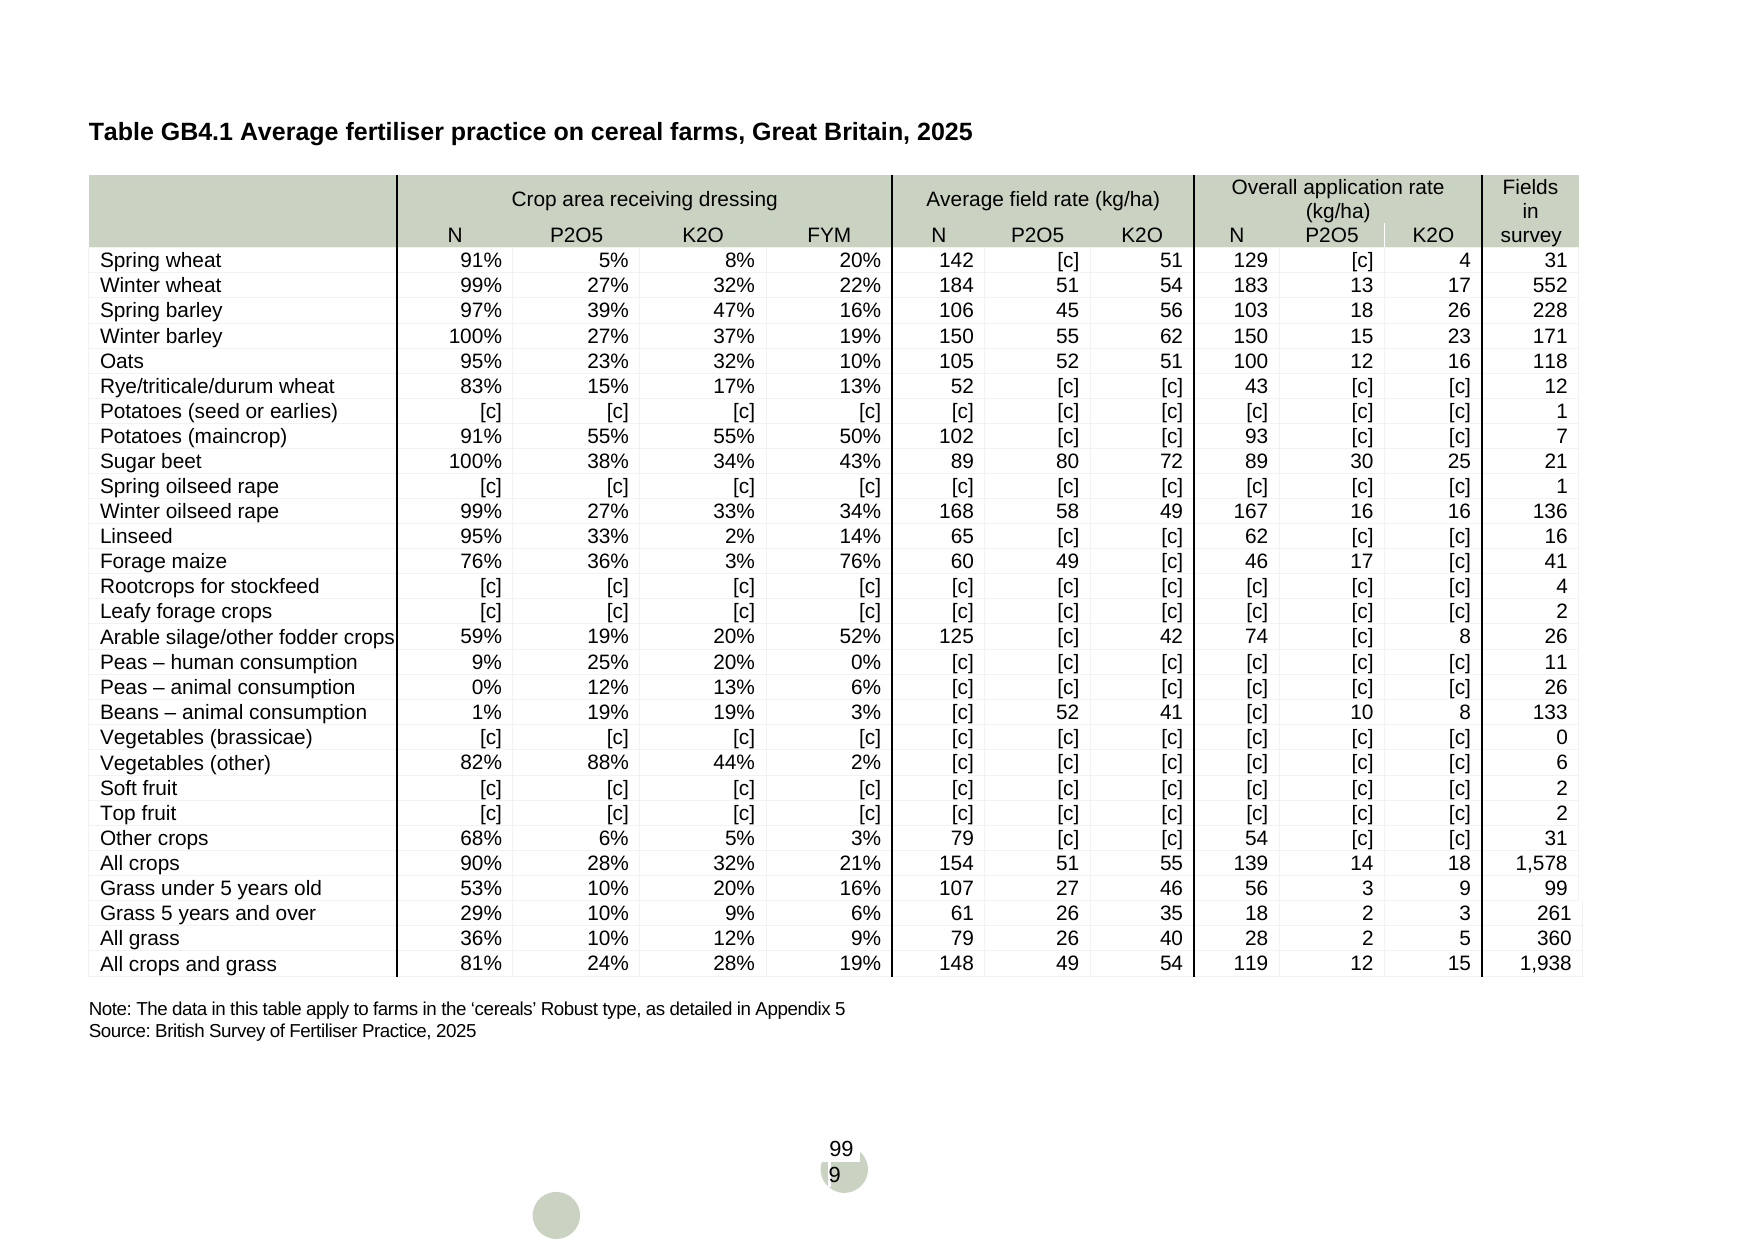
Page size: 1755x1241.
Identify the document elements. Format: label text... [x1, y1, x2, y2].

table_cell Winter barley [89, 324, 396, 347]
table_cell [c] [513, 801, 639, 825]
table_cell 0% [398, 675, 512, 699]
table_cell Vegetables (brassicae) [89, 725, 396, 749]
table_cell Rye/triticale/durum wheat [89, 374, 396, 397]
table_cell 16% [767, 298, 891, 322]
table_cell [1579, 473, 1583, 498]
table_cell 21% [767, 851, 891, 875]
table_cell [c] [985, 776, 1090, 800]
table_cell [c] [1280, 826, 1384, 850]
table_cell 6% [767, 901, 891, 925]
table_cell [c] [1195, 776, 1279, 800]
table_cell [c] [1385, 424, 1481, 447]
table_cell 16 [1385, 349, 1481, 372]
table_cell 184 [893, 273, 984, 297]
table_cell [1579, 448, 1583, 473]
table_cell 52 [985, 700, 1090, 724]
table_cell 81% [398, 951, 512, 976]
table_cell 45 [985, 298, 1090, 322]
table_cell Spring wheat [89, 248, 396, 272]
table_cell [c] [985, 374, 1090, 397]
table_cell [c] [985, 725, 1090, 749]
table_cell 106 [893, 298, 984, 322]
table_header [89, 175, 396, 223]
table_cell 27% [513, 273, 639, 297]
table_cell 20% [767, 248, 891, 272]
table_cell [1583, 498, 1587, 523]
table_cell [c] [985, 675, 1090, 699]
table_cell 51 [985, 273, 1090, 297]
table_cell survey [1483, 223, 1579, 247]
table_cell 26 [1385, 298, 1481, 322]
table_cell 34% [640, 449, 766, 473]
table_cell 10% [513, 926, 639, 950]
table_header Average field rate (kg/ha) [893, 175, 1193, 223]
table_cell [1579, 523, 1583, 548]
table_cell 26 [1483, 675, 1578, 699]
table_cell [c] [985, 424, 1090, 447]
table_cell [1583, 674, 1587, 699]
table_cell [1583, 523, 1587, 548]
table_cell Linseed [89, 524, 396, 548]
table_cell 100% [398, 324, 512, 347]
table_cell 83% [398, 374, 512, 397]
table_cell 99% [398, 273, 512, 297]
table_cell N [893, 223, 985, 247]
table_cell 20% [640, 650, 766, 674]
table_cell 38% [513, 449, 639, 473]
table_cell 2% [767, 750, 891, 775]
table_cell [c] [1280, 675, 1384, 699]
table_cell [c] [1385, 725, 1481, 749]
table_cell [c] [1195, 574, 1279, 598]
table_cell 17% [640, 374, 766, 397]
table_cell 19% [640, 700, 766, 724]
table_cell Grass 5 years and over [89, 901, 396, 925]
table_cell [1583, 297, 1587, 322]
table_cell [1579, 297, 1583, 322]
table_cell 76% [398, 549, 512, 573]
table_cell 91% [398, 248, 512, 272]
table_cell 12 [1280, 951, 1384, 976]
table_cell 16% [767, 876, 891, 900]
table_cell [89, 223, 396, 247]
table_cell 103 [1195, 298, 1279, 322]
table_cell Winter wheat [89, 273, 396, 297]
table_cell 9 [1385, 876, 1481, 900]
table_cell 11 [1483, 650, 1578, 674]
table_cell 154 [893, 851, 984, 875]
table_cell 60 [893, 549, 984, 573]
table_cell [c] [1091, 524, 1193, 548]
table_cell [c] [1280, 399, 1384, 422]
table_cell [c] [1385, 650, 1481, 674]
text Note: The data in this table apply to farms in the ‘cereals’ Robust type, as detailed in Appendix 5 [88, 998, 1559, 1020]
table_cell 50% [767, 424, 891, 447]
table_cell 40 [1091, 926, 1193, 950]
table_cell 5% [513, 248, 639, 272]
table_cell [c] [1195, 650, 1279, 674]
table_cell [1583, 348, 1587, 372]
table_cell N [398, 223, 513, 247]
table_cell [c] [893, 574, 984, 598]
table_cell [c] [1091, 374, 1193, 397]
table_cell [c] [985, 599, 1090, 623]
table_cell 46 [1195, 549, 1279, 573]
table_cell 35 [1091, 901, 1193, 925]
table_cell 148 [893, 951, 984, 976]
table_cell 5% [640, 826, 766, 850]
table_cell [c] [1280, 524, 1384, 548]
table_cell [1579, 674, 1583, 699]
table_cell [c] [1091, 474, 1193, 498]
table_cell [c] [1385, 776, 1481, 800]
table_cell K2O [640, 223, 766, 247]
table_cell 55 [1091, 851, 1193, 875]
table_cell [1583, 925, 1587, 950]
table_cell 10 [1280, 700, 1384, 724]
table_cell 32% [640, 349, 766, 372]
table_cell 56 [1091, 298, 1193, 322]
table_cell [1583, 373, 1587, 397]
table_cell 6 [1483, 750, 1578, 775]
table_cell 12% [513, 675, 639, 699]
table_cell [c] [1091, 801, 1193, 825]
table_cell [c] [1280, 750, 1384, 775]
table_cell [1583, 775, 1587, 800]
table_cell 17 [1280, 549, 1384, 573]
table_cell 16 [1483, 524, 1578, 548]
table_cell 55% [513, 424, 639, 447]
table_cell [c] [1195, 725, 1279, 749]
table_cell [1579, 800, 1583, 825]
table_cell [c] [985, 524, 1090, 548]
table_cell 4 [1385, 248, 1481, 272]
table_cell 6% [513, 826, 639, 850]
table_cell 10% [767, 349, 891, 372]
table_cell 23% [513, 349, 639, 372]
table_header Crop area receiving dressing [398, 175, 891, 223]
table_cell 8% [640, 248, 766, 272]
table_cell 30 [1280, 449, 1384, 473]
table_cell Winter oilseed rape [89, 499, 396, 523]
table_cell [1583, 749, 1587, 775]
table_cell P2O5 [1279, 223, 1384, 247]
table_cell 47% [640, 298, 766, 322]
table_cell 59% [398, 624, 512, 649]
table_cell [1579, 850, 1583, 875]
table_cell [c] [985, 826, 1090, 850]
table_cell 150 [1195, 324, 1279, 347]
table_cell Oats [89, 349, 396, 372]
table_cell 5 [1385, 926, 1481, 950]
table_cell 72 [1091, 449, 1193, 473]
table_cell 12 [1483, 374, 1578, 397]
table_cell 129 [1195, 248, 1279, 272]
table_cell [c] [513, 776, 639, 800]
table_cell [1579, 699, 1583, 724]
table_cell [c] [1385, 399, 1481, 422]
table_cell [c] [398, 399, 512, 422]
table_cell 19% [513, 624, 639, 649]
table_cell [1583, 649, 1587, 674]
table_cell [c] [1385, 549, 1481, 573]
table_cell 8 [1385, 624, 1481, 649]
subtitle Table GB4.1 Average fertiliser practice on cereal farms, Great Britain, 2025 [88, 117, 1559, 146]
table_cell 360 [1483, 926, 1582, 950]
table_cell [1583, 900, 1587, 925]
table_cell 1 [1483, 399, 1578, 422]
table_cell 8 [1385, 700, 1481, 724]
table_cell [1583, 623, 1587, 649]
table_cell 80 [985, 449, 1090, 473]
table_cell 82% [398, 750, 512, 775]
table_cell Peas – human consumption [89, 650, 396, 674]
table_cell 49 [1091, 499, 1193, 523]
table_cell [c] [398, 599, 512, 623]
table_cell 26 [985, 901, 1090, 925]
table_cell 44% [640, 750, 766, 775]
table_cell 102 [893, 424, 984, 447]
table_cell [c] [1091, 650, 1193, 674]
table_cell 36% [513, 549, 639, 573]
table_cell 28 [1195, 926, 1279, 950]
table_cell 32% [640, 273, 766, 297]
table_cell All crops [89, 851, 396, 875]
table_cell [1583, 724, 1587, 749]
table_cell 100 [1195, 349, 1279, 372]
table_cell 25% [513, 650, 639, 674]
table_cell 54 [1195, 826, 1279, 850]
table_cell 31 [1483, 826, 1578, 850]
table_cell 52 [893, 374, 984, 397]
table_cell 14% [767, 524, 891, 548]
table_cell 3% [767, 826, 891, 850]
table_cell [1579, 548, 1583, 573]
table_cell P2O5 [513, 223, 640, 247]
table_cell 1,938 [1483, 951, 1582, 976]
table_cell Leafy forage crops [89, 599, 396, 623]
table_cell [c] [985, 624, 1090, 649]
table_cell [1579, 323, 1583, 347]
table_cell 25 [1385, 449, 1481, 473]
table_cell [c] [513, 474, 639, 498]
table_cell 89 [1195, 449, 1279, 473]
table_cell [c] [1195, 700, 1279, 724]
table_cell Potatoes (maincrop) [89, 424, 396, 447]
table_cell 27 [985, 876, 1090, 900]
table_cell 18 [1385, 851, 1481, 875]
table_cell 1% [398, 700, 512, 724]
table_cell Rootcrops for stockfeed [89, 574, 396, 598]
table_cell [1579, 724, 1583, 749]
table_cell [c] [1091, 776, 1193, 800]
table_cell [1583, 272, 1587, 297]
table_cell 62 [1195, 524, 1279, 548]
table_cell 20% [640, 624, 766, 649]
table_cell 27% [513, 499, 639, 523]
table_cell 167 [1195, 499, 1279, 523]
table_cell [1583, 875, 1587, 900]
table_cell [c] [1195, 599, 1279, 623]
table_cell [c] [1280, 650, 1384, 674]
table_cell 32% [640, 851, 766, 875]
table_cell 52% [767, 624, 891, 649]
table_cell [c] [1280, 599, 1384, 623]
table_cell 9% [398, 650, 512, 674]
table_cell [c] [1091, 549, 1193, 573]
table_cell [c] [1280, 574, 1384, 598]
table_cell 26 [1483, 624, 1578, 649]
table_cell All crops and grass [89, 951, 396, 976]
table_cell [c] [767, 599, 891, 623]
table_cell [1579, 373, 1583, 397]
table_cell [1583, 423, 1587, 447]
table_cell 13% [767, 374, 891, 397]
table_cell [c] [893, 650, 984, 674]
table_cell [c] [893, 675, 984, 699]
table_header Fields in [1483, 175, 1579, 223]
table_cell [c] [1385, 599, 1481, 623]
table_cell 168 [893, 499, 984, 523]
table_cell [c] [767, 474, 891, 498]
table_cell 2 [1280, 926, 1384, 950]
table_cell 142 [893, 248, 984, 272]
table_cell FYM [766, 223, 891, 247]
table_cell 76% [767, 549, 891, 573]
table_cell [c] [893, 474, 984, 498]
table_cell 20% [640, 876, 766, 900]
table_cell [1583, 699, 1587, 724]
table_cell 27% [513, 324, 639, 347]
table_cell [c] [398, 474, 512, 498]
table_cell 9% [767, 926, 891, 950]
table_cell [c] [767, 725, 891, 749]
table_cell 62 [1091, 324, 1193, 347]
table_cell 133 [1483, 700, 1578, 724]
table_cell [c] [1091, 725, 1193, 749]
table_cell 37% [640, 324, 766, 347]
table_cell 68% [398, 826, 512, 850]
table_cell [c] [1195, 801, 1279, 825]
table_cell 55 [985, 324, 1090, 347]
table_cell [c] [1280, 424, 1384, 447]
table_cell [c] [1091, 574, 1193, 598]
table_cell 43 [1195, 374, 1279, 397]
table_cell [c] [1280, 776, 1384, 800]
table_cell 3% [640, 549, 766, 573]
table_cell [c] [1280, 374, 1384, 397]
table_cell 54 [1091, 951, 1193, 976]
table_cell 91% [398, 424, 512, 447]
table_cell 31 [1483, 248, 1578, 272]
table_cell 19% [767, 324, 891, 347]
table_cell [c] [1385, 826, 1481, 850]
table_cell [c] [1280, 801, 1384, 825]
table_cell [c] [640, 776, 766, 800]
table_cell 55% [640, 424, 766, 447]
table_cell 74 [1195, 624, 1279, 649]
table_cell 139 [1195, 851, 1279, 875]
table_cell 65 [893, 524, 984, 548]
table_cell 15 [1280, 324, 1384, 347]
table_cell 88% [513, 750, 639, 775]
table_cell 21 [1483, 449, 1578, 473]
table_cell [c] [893, 399, 984, 422]
table_cell 79 [893, 826, 984, 850]
table_cell [1583, 473, 1587, 498]
table_cell [1579, 498, 1583, 523]
table_cell [1583, 598, 1587, 623]
table_cell 51 [1091, 248, 1193, 272]
table_header Overall application rate (kg/ha) [1195, 175, 1481, 223]
table_cell 125 [893, 624, 984, 649]
table_cell 97% [398, 298, 512, 322]
table_cell [c] [513, 574, 639, 598]
table_cell 42 [1091, 624, 1193, 649]
table_cell Other crops [89, 826, 396, 850]
table_cell 56 [1195, 876, 1279, 900]
table_cell [1579, 623, 1583, 649]
table_cell [c] [640, 801, 766, 825]
table_cell [c] [767, 574, 891, 598]
table_cell 0% [767, 650, 891, 674]
table_cell 14 [1280, 851, 1384, 875]
table_cell 22% [767, 273, 891, 297]
table_cell 0 [1483, 725, 1578, 749]
table_cell 18 [1195, 901, 1279, 925]
table_cell [1579, 825, 1583, 850]
table_cell 13 [1280, 273, 1384, 297]
table_cell 99% [398, 499, 512, 523]
table_cell 53% [398, 876, 512, 900]
table_cell [c] [1091, 750, 1193, 775]
table_cell 54 [1091, 273, 1193, 297]
table_cell 2 [1483, 801, 1578, 825]
table_cell [c] [1091, 399, 1193, 422]
table_cell 12 [1280, 349, 1384, 372]
table_cell 6% [767, 675, 891, 699]
table_cell [c] [985, 801, 1090, 825]
table_cell [c] [985, 399, 1090, 422]
table_cell 36% [398, 926, 512, 950]
table_cell [1579, 649, 1583, 674]
table_cell [c] [893, 725, 984, 749]
table_cell 119 [1195, 951, 1279, 976]
table_cell 228 [1483, 298, 1578, 322]
table_cell 16 [1280, 499, 1384, 523]
table_cell 46 [1091, 876, 1193, 900]
table_cell [c] [640, 725, 766, 749]
table_cell Beans – animal consumption [89, 700, 396, 724]
table_cell 61 [893, 901, 984, 925]
table_cell Forage maize [89, 549, 396, 573]
table_cell [c] [767, 399, 891, 422]
table_cell 1 [1483, 474, 1578, 498]
table_cell [c] [985, 574, 1090, 598]
table_cell 2% [640, 524, 766, 548]
table_cell [1579, 775, 1583, 800]
table_cell Peas – animal consumption [89, 675, 396, 699]
text Source: British Survey of Fertiliser Practice, 2025 [88, 1020, 1559, 1041]
table_cell Vegetables (other) [89, 750, 396, 775]
table_cell [1583, 247, 1587, 272]
table_cell [c] [1385, 574, 1481, 598]
table_cell [c] [1280, 624, 1384, 649]
table_cell [c] [767, 776, 891, 800]
table_cell [1583, 398, 1587, 422]
table_cell 2 [1280, 901, 1384, 925]
table_cell [c] [1280, 725, 1384, 749]
table_cell [1579, 749, 1583, 775]
table_cell [c] [985, 650, 1090, 674]
table_cell [c] [893, 750, 984, 775]
table_cell 29% [398, 901, 512, 925]
table_cell Grass under 5 years old [89, 876, 396, 900]
table_cell [c] [985, 474, 1090, 498]
table_cell Arable silage/other fodder crops [89, 624, 396, 649]
table_cell 13% [640, 675, 766, 699]
table_cell 19% [767, 951, 891, 976]
table_cell [1583, 223, 1587, 247]
table_cell [c] [1385, 750, 1481, 775]
table_cell [c] [640, 599, 766, 623]
table_cell 58 [985, 499, 1090, 523]
table_cell [1579, 423, 1583, 447]
table_cell 41 [1091, 700, 1193, 724]
table_cell 19% [513, 700, 639, 724]
table_cell [c] [513, 725, 639, 749]
table_cell 183 [1195, 273, 1279, 297]
table_cell [c] [1091, 826, 1193, 850]
table_cell K2O [1385, 223, 1481, 247]
table_cell [c] [513, 399, 639, 422]
table_cell Top fruit [89, 801, 396, 825]
table_cell 118 [1483, 349, 1578, 372]
table_cell 136 [1483, 499, 1578, 523]
table_cell [c] [398, 801, 512, 825]
table_cell [c] [1195, 675, 1279, 699]
table_cell [1579, 598, 1583, 623]
table_cell 34% [767, 499, 891, 523]
table_cell 4 [1483, 574, 1578, 598]
table_cell [1583, 825, 1587, 850]
table_cell [c] [640, 474, 766, 498]
table_cell Soft fruit [89, 776, 396, 800]
table_cell K2O [1090, 223, 1193, 247]
table_cell [c] [893, 801, 984, 825]
table_cell 33% [513, 524, 639, 548]
table_cell 95% [398, 524, 512, 548]
table_cell P2O5 [985, 223, 1090, 247]
table_cell 9% [640, 901, 766, 925]
table_cell 49 [985, 549, 1090, 573]
table_cell 2 [1483, 776, 1578, 800]
table_cell [1579, 348, 1583, 372]
table_cell [c] [1091, 424, 1193, 447]
table_cell 28% [640, 951, 766, 976]
table_cell [c] [893, 700, 984, 724]
table_cell [c] [1385, 524, 1481, 548]
table_cell 3% [767, 700, 891, 724]
table_cell [1579, 247, 1583, 272]
table_header [1579, 175, 1587, 223]
table_cell 52 [985, 349, 1090, 372]
table_cell 1,578 [1483, 851, 1578, 875]
table_cell [c] [1385, 474, 1481, 498]
table_cell 33% [640, 499, 766, 523]
table_cell [1583, 548, 1587, 573]
table_cell 39% [513, 298, 639, 322]
table_cell [c] [398, 776, 512, 800]
table_cell [c] [767, 801, 891, 825]
table_cell N [1195, 223, 1279, 247]
table_cell 89 [893, 449, 984, 473]
table_cell [c] [1091, 599, 1193, 623]
table_cell [1583, 800, 1587, 825]
table_cell 15 [1385, 951, 1481, 976]
table_cell 171 [1483, 324, 1578, 347]
table_cell [c] [398, 725, 512, 749]
table_cell 23 [1385, 324, 1481, 347]
table_cell [c] [1385, 675, 1481, 699]
table_cell 18 [1280, 298, 1384, 322]
table_cell 3 [1280, 876, 1384, 900]
table_cell 7 [1483, 424, 1578, 447]
table_cell 51 [1091, 349, 1193, 372]
table_cell Spring barley [89, 298, 396, 322]
table_cell 93 [1195, 424, 1279, 447]
table_cell 41 [1483, 549, 1578, 573]
table_cell 10% [513, 901, 639, 925]
table_cell Spring oilseed rape [89, 474, 396, 498]
table_cell 79 [893, 926, 984, 950]
table_cell [c] [1385, 374, 1481, 397]
table_cell 2 [1483, 599, 1578, 623]
table_cell 3 [1385, 901, 1481, 925]
table_cell [c] [985, 750, 1090, 775]
table_cell [c] [513, 599, 639, 623]
table_cell [c] [985, 248, 1090, 272]
table_cell [1579, 272, 1583, 297]
table_cell [c] [1280, 474, 1384, 498]
table_cell [1579, 573, 1583, 598]
table_cell 90% [398, 851, 512, 875]
table_cell 100% [398, 449, 512, 473]
table_cell [c] [398, 574, 512, 598]
table_cell [c] [893, 776, 984, 800]
table_cell [c] [640, 399, 766, 422]
table_cell 12% [640, 926, 766, 950]
table_cell All grass [89, 926, 396, 950]
table_cell [1579, 223, 1583, 247]
table_cell 150 [893, 324, 984, 347]
table_cell 15% [513, 374, 639, 397]
table_cell 99 [1483, 876, 1578, 900]
table_cell [1579, 875, 1583, 900]
table_cell 28% [513, 851, 639, 875]
table_cell 49 [985, 951, 1090, 976]
table_cell [c] [1195, 474, 1279, 498]
table_cell 17 [1385, 273, 1481, 297]
table_cell 24% [513, 951, 639, 976]
table_cell [c] [1091, 675, 1193, 699]
table_cell Sugar beet [89, 449, 396, 473]
table_cell 10% [513, 876, 639, 900]
table_cell [c] [1280, 248, 1384, 272]
table_cell [c] [1195, 750, 1279, 775]
table_cell [1583, 950, 1587, 976]
table_cell 95% [398, 349, 512, 372]
table_cell [c] [640, 574, 766, 598]
table_cell [c] [1385, 801, 1481, 825]
table_cell [c] [893, 599, 984, 623]
table_cell 105 [893, 349, 984, 372]
table_cell 26 [985, 926, 1090, 950]
table_cell 261 [1483, 900, 1582, 925]
table_cell [1583, 448, 1587, 473]
table_cell 16 [1385, 499, 1481, 523]
table_cell Potatoes (seed or earlies) [89, 399, 396, 422]
table_cell 43% [767, 449, 891, 473]
table_cell 107 [893, 876, 984, 900]
table_cell [1583, 850, 1587, 875]
table_cell [1579, 398, 1583, 422]
table_cell [c] [1195, 399, 1279, 422]
table_cell [1583, 573, 1587, 598]
table_cell 51 [985, 851, 1090, 875]
table_cell [1583, 323, 1587, 347]
table_cell 552 [1483, 273, 1578, 297]
